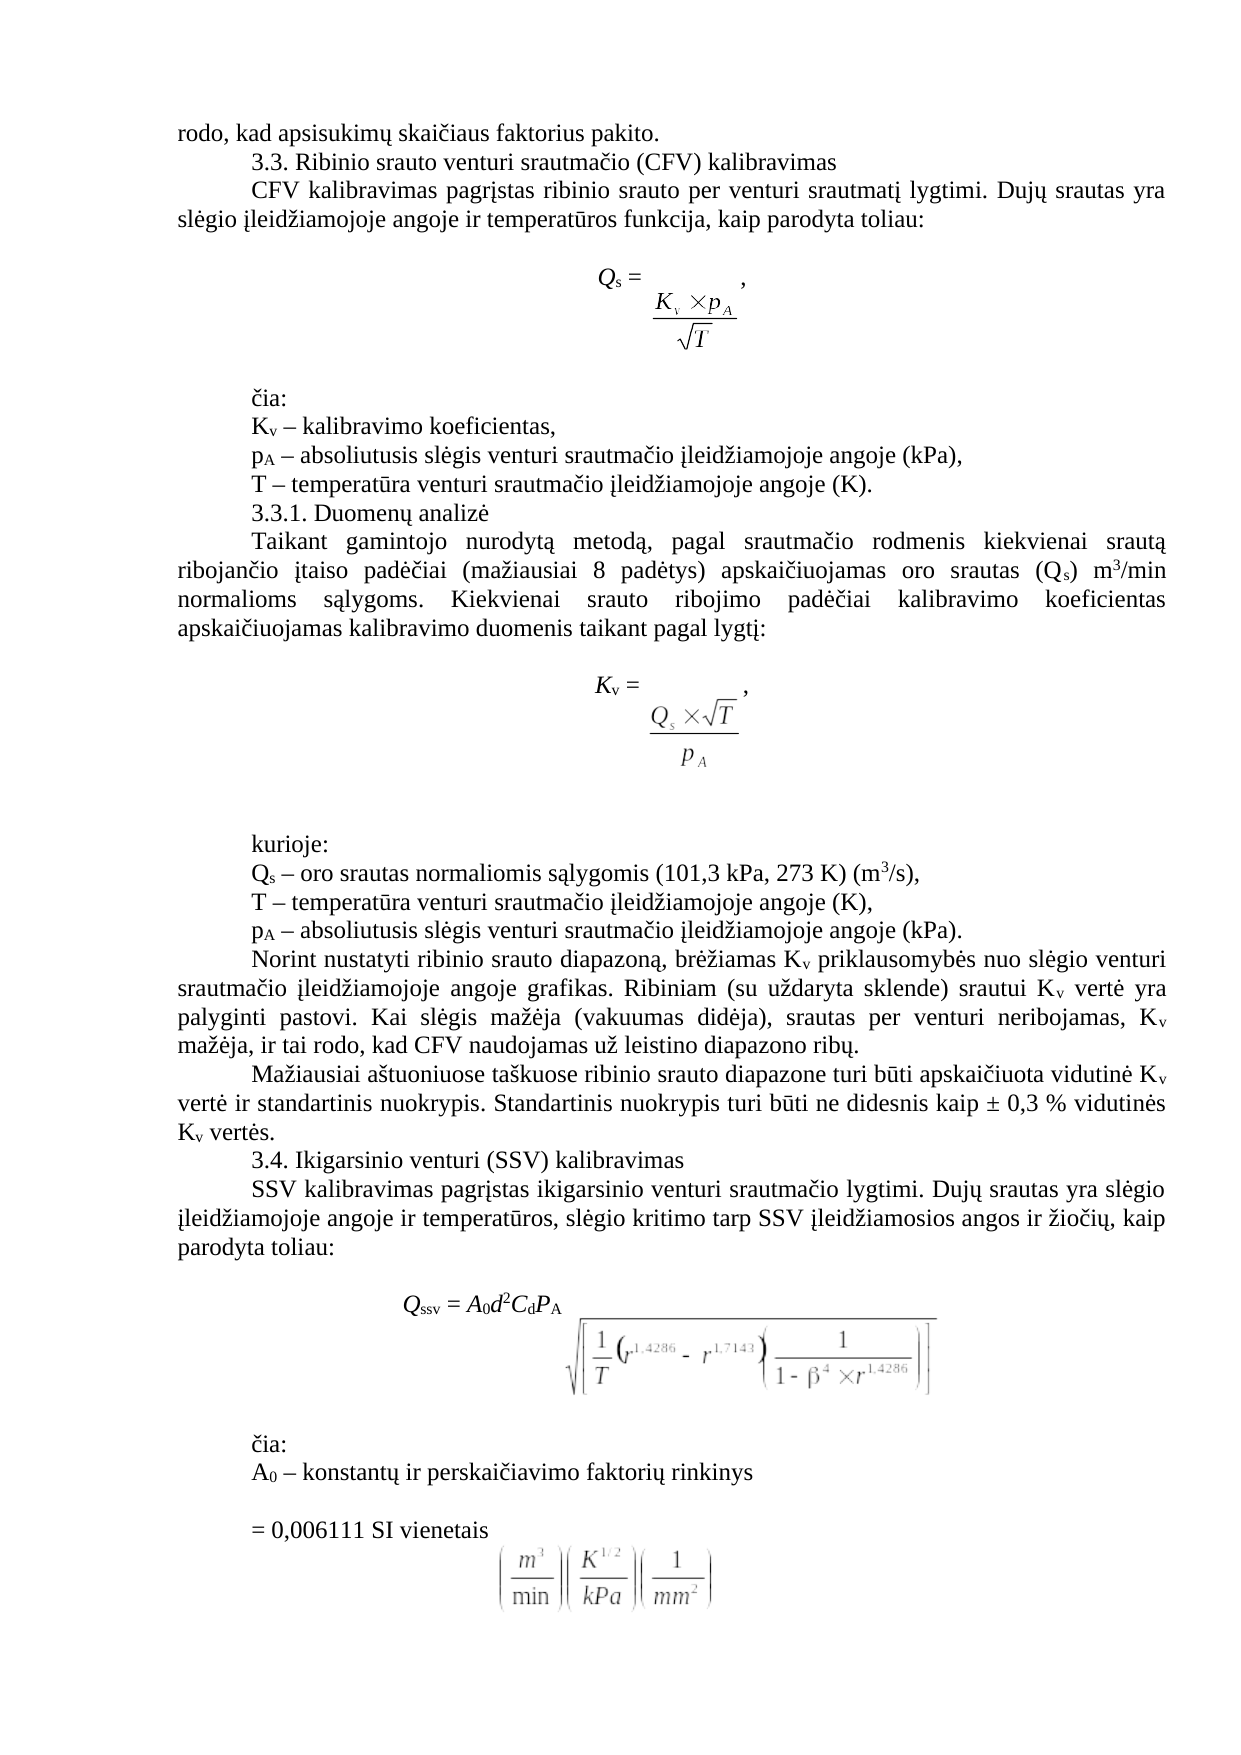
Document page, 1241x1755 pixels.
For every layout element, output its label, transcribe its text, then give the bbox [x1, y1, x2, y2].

text = 0,006111 SI vienetais [177, 1515, 1166, 1618]
text Mažiausiai aštuoniuose taškuose ribinio srauto diapazone turi būti apskaičiuota vidutinė Kv vertė ir standartinis nuokrypis. Standartinis nuokrypis turi būti ne didesnis kaip ± 0,3 % vidutinės Kv vertės. [177, 1059, 1166, 1145]
text CFV kalibravimas pagrįstas ribinio srauto per venturi srautmatį lygtimi. Dujų srautas yra slėgio įleidžiamojoje angoje ir temperatūros funkcija, kaip parodyta toliau: [177, 176, 1166, 233]
text Kv – kalibravimo koeficientas, [177, 411, 1166, 440]
text čia: [177, 1429, 1166, 1457]
text T – temperatūra venturi srautmačio įleidžiamojoje angoje (K). [177, 469, 1166, 498]
text 3.3. Ribinio srauto venturi srautmačio (CFV) kalibravimas [177, 147, 1166, 176]
text rodo, kad apsisukimų skaičiaus faktorius pakito. [177, 118, 1166, 147]
text 3.4. Ikigarsinio venturi (SSV) kalibravimas [177, 1145, 1166, 1174]
text Norint nustatyti ribinio srauto diapazoną, brėžiamas Kv priklausomybės nuo slėgio venturi srautmačio įleidžiamojoje angoje grafikas. Ribiniam (su uždaryta sklende) srautui Kv vertė yra palyginti pastovi. Kai slėgis mažėja (vakuumas didėja), srautas per venturi neribojamas, Kv mažėja, ir tai rodo, kad CFV naudojamas už leistino diapazono ribų. [177, 944, 1166, 1059]
text pA – absoliutusis slėgis venturi srautmačio įleidžiamojoje angoje (kPa). [177, 915, 1166, 944]
text Qs – oro srautas normaliomis sąlygomis (101,3 kPa, 273 K) (m3/s), [177, 858, 1166, 887]
text Qssv = A0d2CdPA [177, 1289, 1166, 1400]
text Taikant gamintojo nurodytą metodą, pagal srautmačio rodmenis kiekvienai srautą ribojančio įtaiso padėčiai (mažiausiai 8 padėtys) apskaičiuojamas oro srautas (Qs) m3/min normalioms sąlygoms. Kiekvienai srauto ribojimo padėčiai kalibravimo koeficientas apskaičiuojamas kalibravimo duomenis taikant pagal lygtį: [177, 526, 1166, 641]
text A0 – konstantų ir perskaičiavimo faktorių rinkinys [177, 1457, 1166, 1486]
text T – temperatūra venturi srautmačio įleidžiamojoje angoje (K), [177, 887, 1166, 915]
text čia: [177, 383, 1166, 411]
text Kv = , [177, 670, 1166, 772]
text kurioje: [177, 829, 1166, 858]
text 3.3.1. Duomenų analizė [177, 498, 1166, 526]
text pA – absoliutusis slėgis venturi srautmačio įleidžiamojoje angoje (kPa), [177, 440, 1166, 469]
text Qs = , [177, 262, 1166, 354]
text SSV kalibravimas pagrįstas ikigarsinio venturi srautmačio lygtimi. Dujų srautas yra slėgio įleidžiamojoje angoje ir temperatūros, slėgio kritimo tarp SSV įleidžiamosios angos ir žiočių, kaip parodyta toliau: [177, 1174, 1166, 1260]
